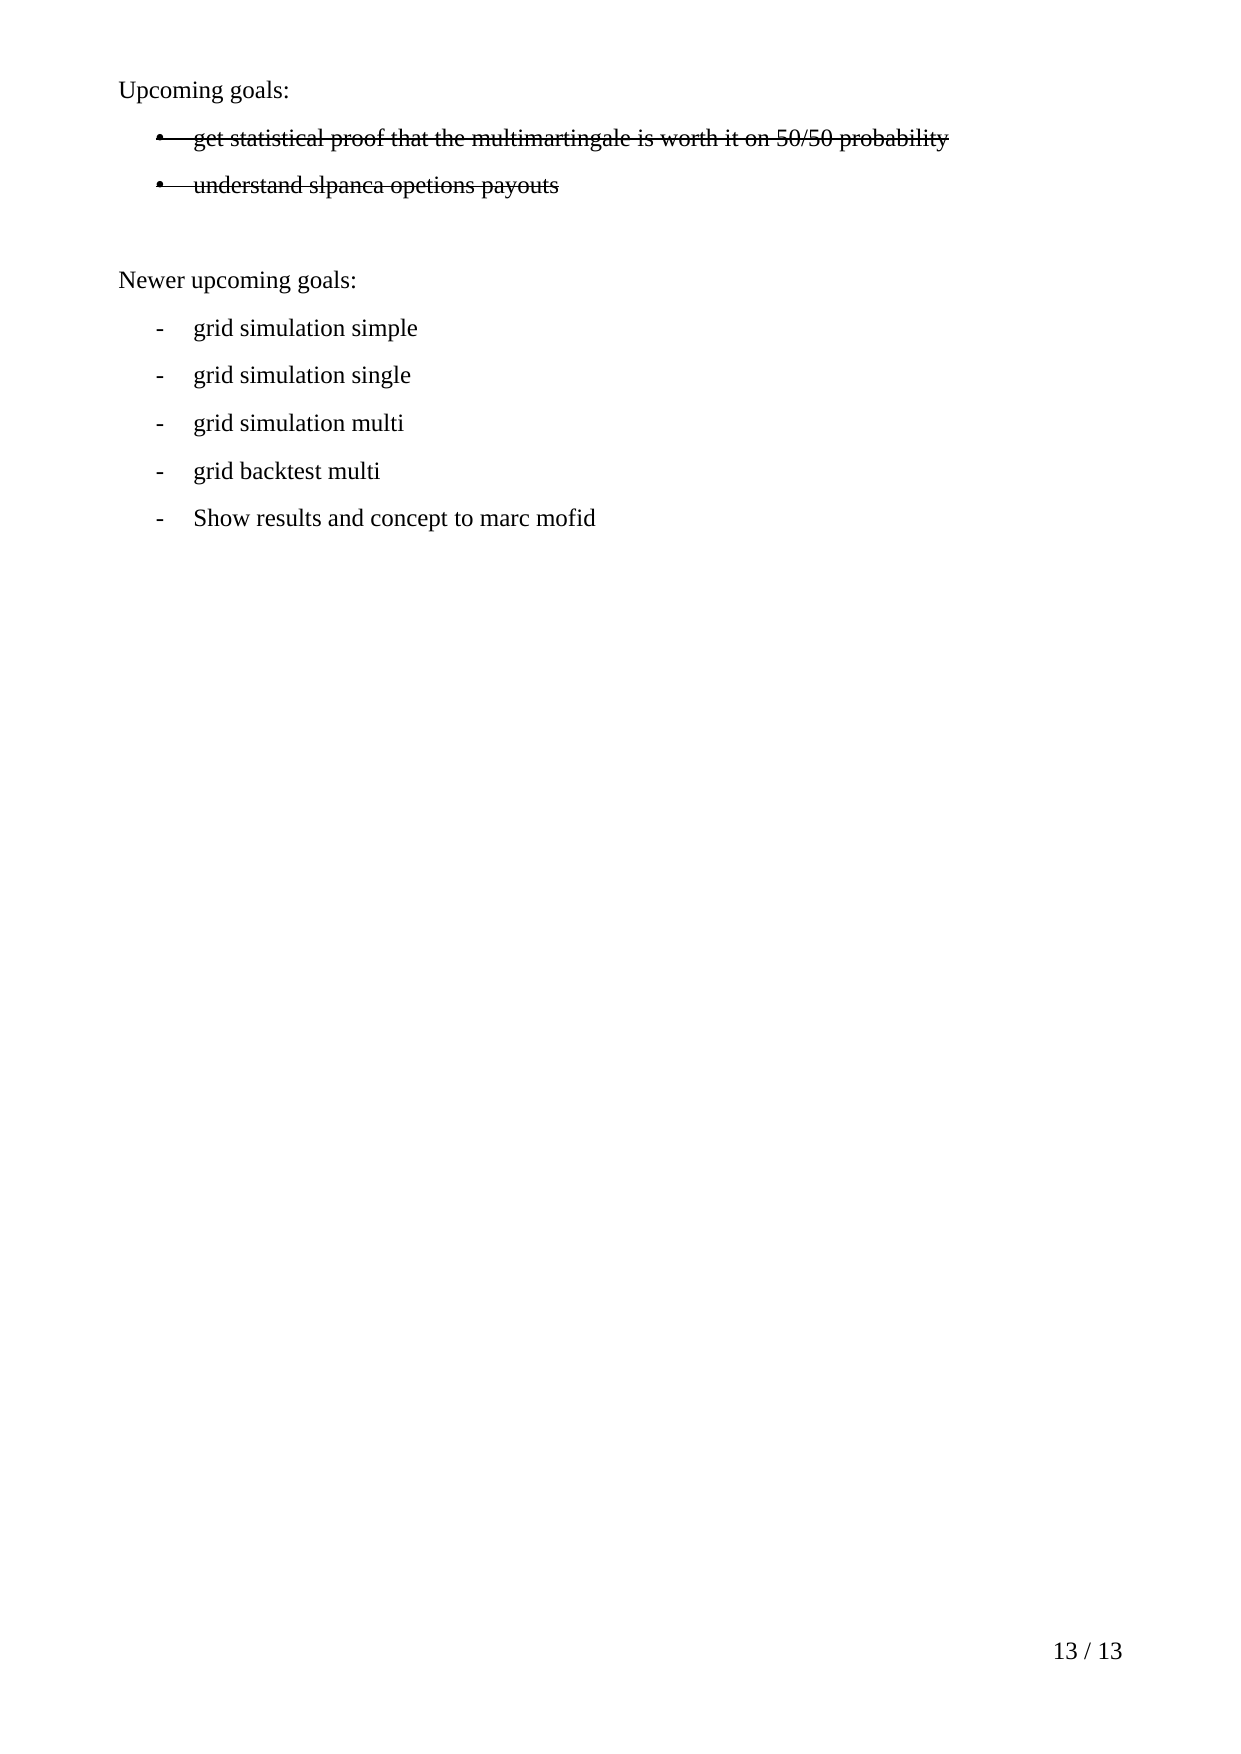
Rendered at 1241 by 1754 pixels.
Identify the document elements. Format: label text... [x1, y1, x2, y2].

list grid simulation single [156, 361, 1122, 389]
list Show results and concept to marc mofid [156, 503, 1122, 532]
list grid backtest multi [156, 456, 1122, 484]
text Upcoming goals: [118, 75, 1122, 104]
list grid simulation simple [156, 313, 1122, 342]
list get statistical proof that the multimartingale is worth it on 50/50 probability [156, 123, 1122, 151]
list grid simulation multi [156, 408, 1122, 437]
text Newer upcoming goals: [118, 265, 1122, 294]
list understand slpanca opetions payouts [156, 170, 1122, 199]
